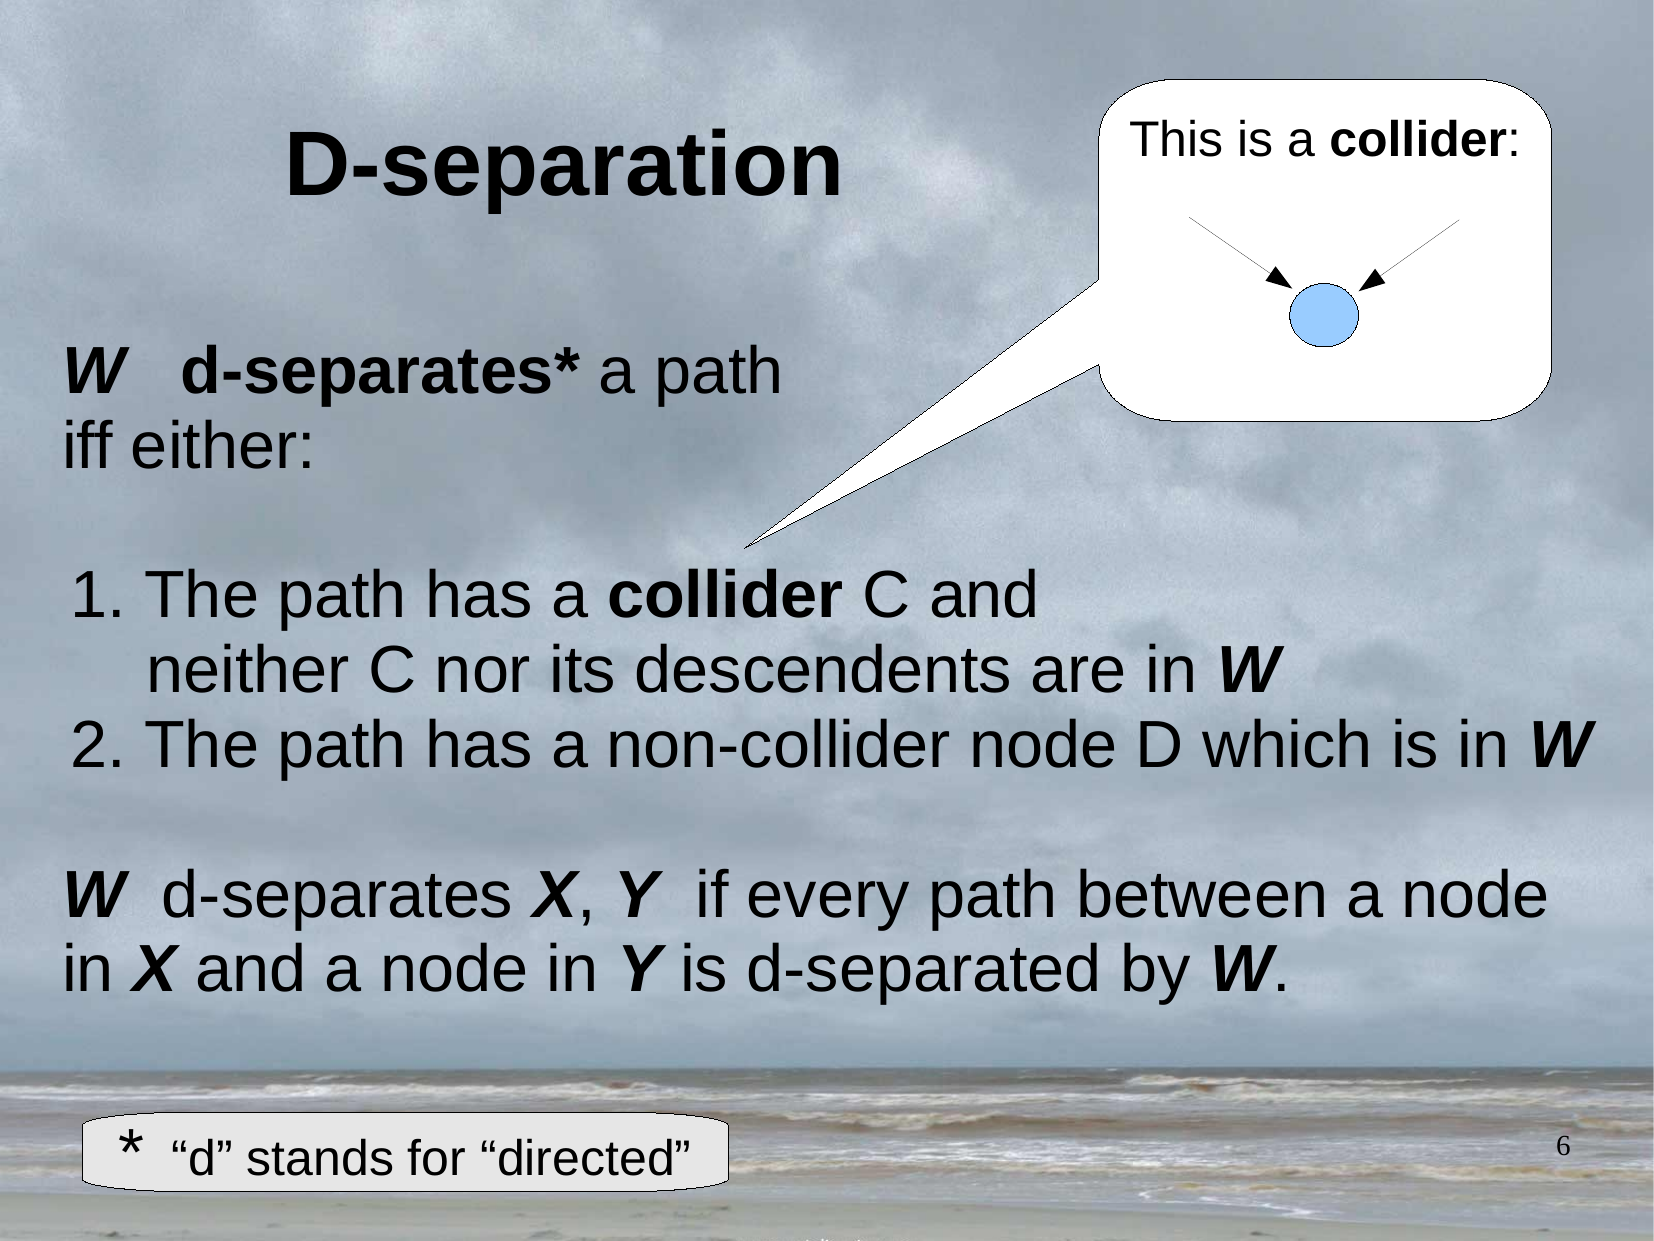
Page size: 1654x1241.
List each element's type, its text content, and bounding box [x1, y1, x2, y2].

title D-separation [225, 67, 904, 260]
text_box W d-separates* a path iff either: The path has a collider C and neither C nor its descendents are in W The path has a non-collider node D which is in W W d-separates X, Y if every path between a node in X and a node in Y is d-separated by W. [47, 325, 1635, 1100]
text_box [1289, 283, 1359, 325]
text_box * “d” stands for “directed” [82, 1112, 729, 1192]
picture [0, 0, 1654, 1241]
text_box This is a collider: [1038, 79, 1552, 325]
